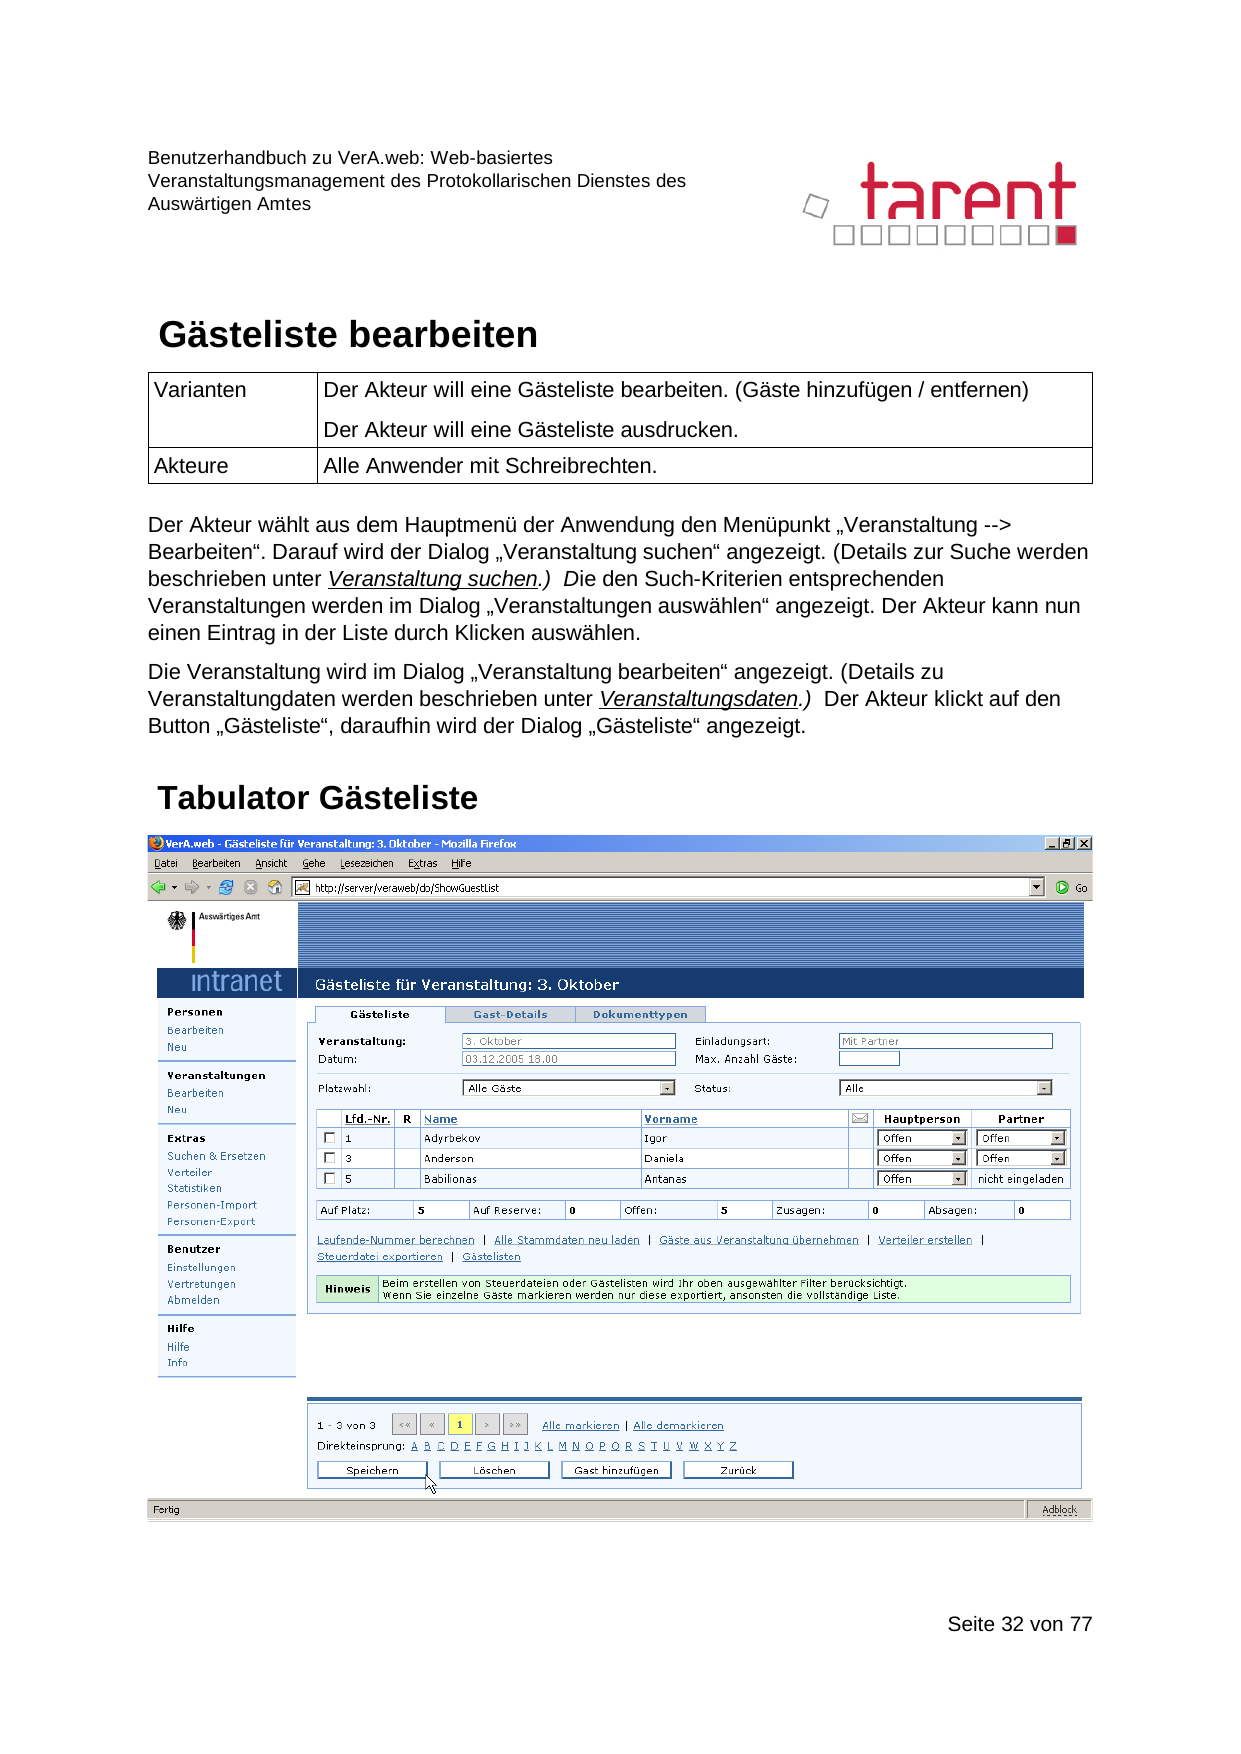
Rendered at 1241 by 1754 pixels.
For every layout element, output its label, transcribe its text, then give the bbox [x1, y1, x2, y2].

table_header Varianten [149, 373, 317, 447]
subtitle Tabulator Gästeliste [148, 779, 1092, 816]
table_header Der Akteur will eine Gästeliste bearbeiten. (Gäste hinzufügen / entfernen) Der Akteur will eine Gästeliste ausdrucken. [318, 373, 1092, 447]
table_cell Akteure [149, 448, 317, 483]
text Der Akteur wählt aus dem Hauptmenü der Anwendung den Menüpunkt „Veranstaltung --> Bearbeiten“. Darauf wird der Dialog „Veranstaltung suchen“ angezeigt. (Details zur Suche werden beschrieben unter Veranstaltung suchen.) Die den Such-Kriterien entsprechenden Veranstaltungen werden im Dialog „Veranstaltungen auswählen“ angezeigt. Der Akteur kann nun einen Eintrag in der Liste durch Klicken auswählen. [148, 486, 1092, 644]
subtitle Gästeliste bearbeiten [148, 313, 1092, 355]
picture [147, 835, 1093, 1522]
table_cell Alle Anwender mit Schreibrechten. [318, 448, 1092, 483]
text Die Veranstaltung wird im Dialog „Veranstaltung bearbeiten“ angezeigt. (Details zu Veranstaltungdaten werden beschrieben unter Veranstaltungsdaten.) Der Akteur klickt auf den Button „Gästeliste“, daraufhin wird der Dialog „Gästeliste“ angezeigt. [148, 659, 1092, 738]
picture [790, 151, 1091, 255]
